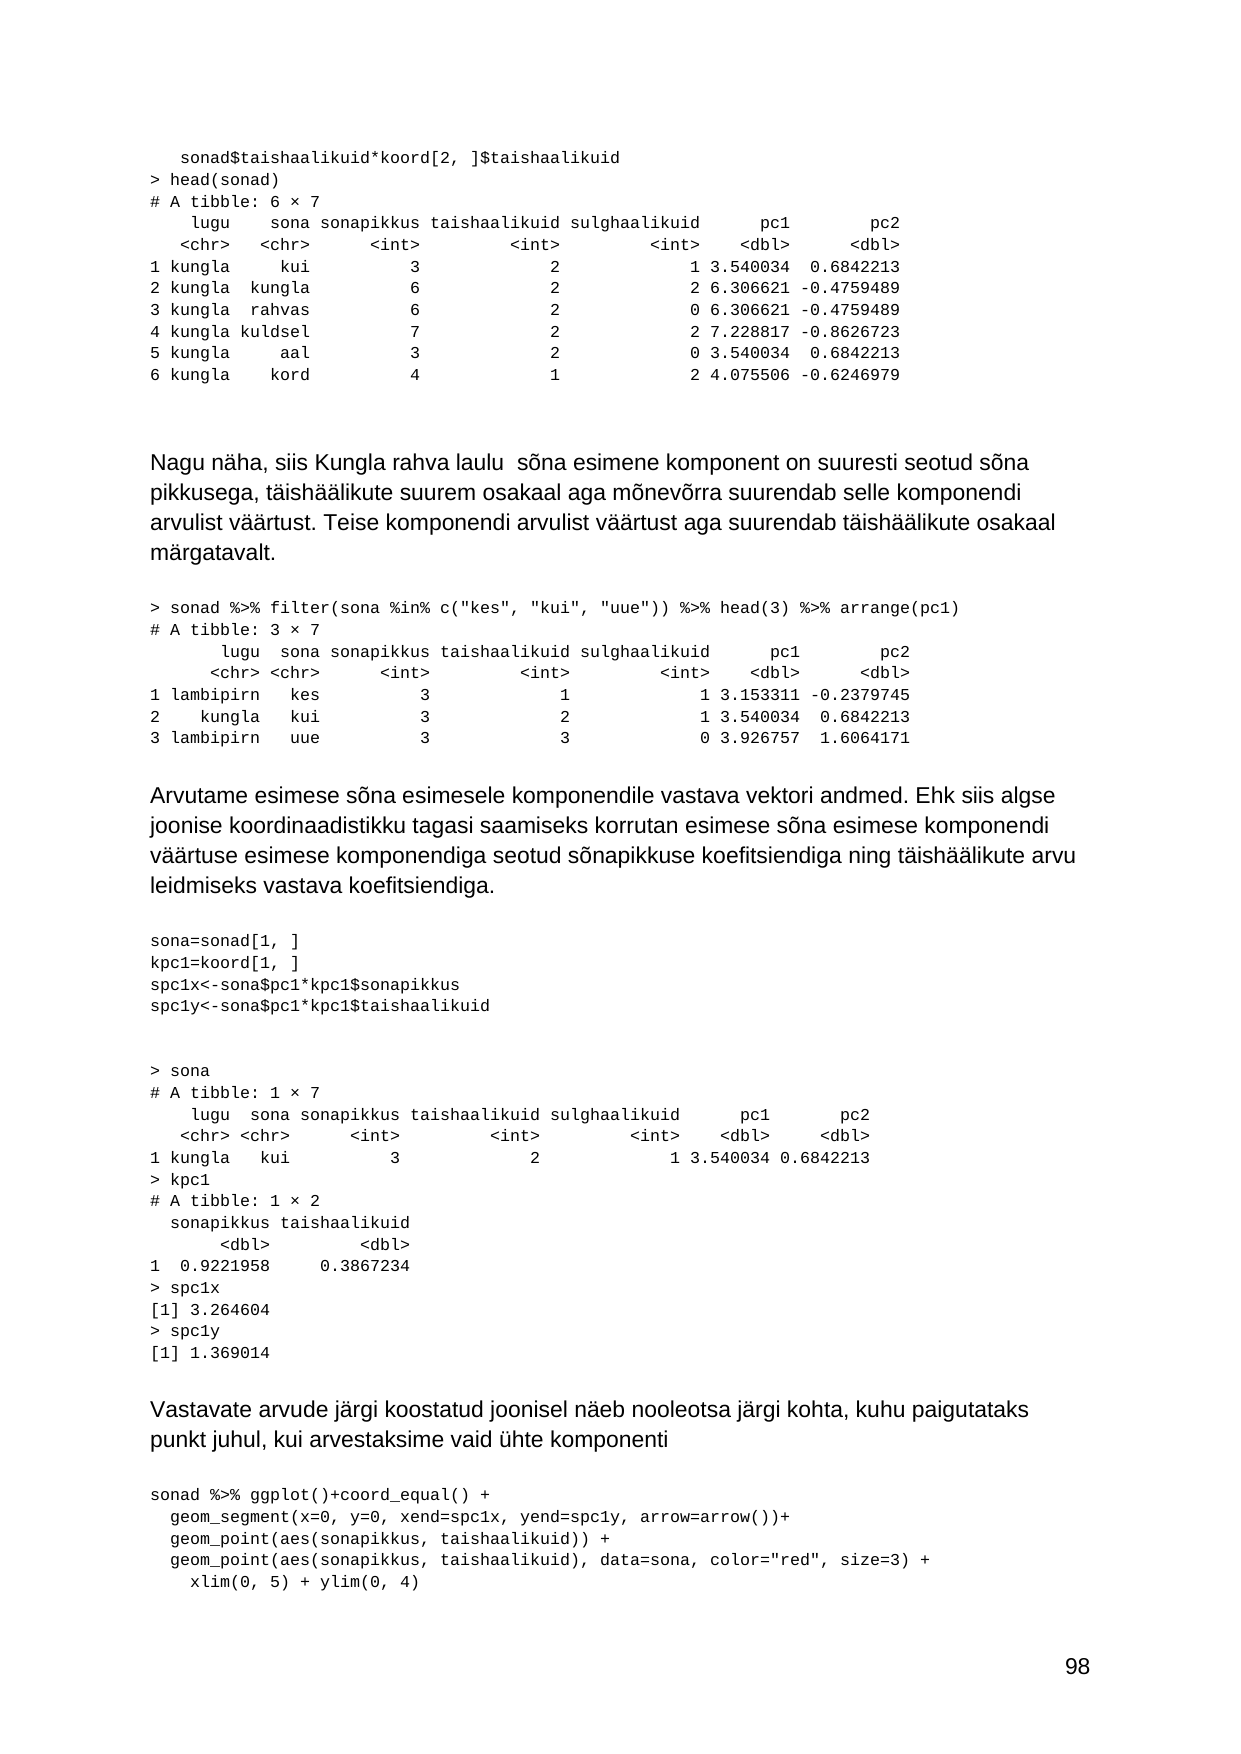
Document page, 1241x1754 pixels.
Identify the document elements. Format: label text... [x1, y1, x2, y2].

text Nagu näha, siis Kungla rahva laulu sõna esimene komponent on suuresti seotud sõna pikkusega, täishäälikute suurem osakaal aga mõnevõrra suurendab selle komponendi arvulist väärtust. Teise komponendi arvulist väärtust aga suurendab täishäälikute osakaal märgatavalt. [150, 449, 1090, 566]
text Arvutame esimese sõna esimesele komponendile vastava vektori andmed. Ehk siis algse joonise koordinaadistikku tagasi saamiseks korrutan esimese sõna esimese komponendi väärtuse esimese komponendiga seotud sõnapikkuse koefitsiendiga ning täishäälikute arvu leidmiseks vastava koefitsiendiga. [150, 782, 1090, 899]
text <chr> <chr> <int> <int> <int> <dbl> <dbl> [150, 237, 1090, 256]
text spc1y<-sona$pc1*kpc1$taishaalikuid [150, 998, 1090, 1017]
text spc1x<-sona$pc1*kpc1$sonapikkus [150, 976, 1090, 995]
text sonapikkus taishaalikuid [150, 1214, 1090, 1233]
text # A tibble: 1 × 7 [150, 1084, 1090, 1103]
text 5 kungla aal 3 2 0 3.540034 0.6842213 [150, 345, 1090, 364]
text 3 lambipirn uue 3 3 0 3.926757 1.6064171 [150, 730, 1090, 749]
text Vastavate arvude järgi koostatud joonisel näeb nooleotsa järgi kohta, kuhu paigutataks punkt juhul, kui arvestaksime vaid ühte komponenti [150, 1396, 1090, 1453]
text 4 kungla kuldsel 7 2 2 7.228817 -0.8626723 [150, 323, 1090, 342]
text > kpc1 [150, 1171, 1090, 1190]
text 3 kungla rahvas 6 2 0 6.306621 -0.4759489 [150, 302, 1090, 321]
text lugu sona sonapikkus taishaalikuid sulghaalikuid pc1 pc2 [150, 215, 1090, 234]
text 1 kungla kui 3 2 1 3.540034 0.6842213 [150, 258, 1090, 277]
text lugu sona sonapikkus taishaalikuid sulghaalikuid pc1 pc2 [150, 643, 1090, 662]
text > spc1y [150, 1323, 1090, 1342]
text <dbl> <dbl> [150, 1236, 1090, 1255]
text [1] 1.369014 [150, 1344, 1090, 1363]
text sonad %>% ggplot()+coord_equal() + [150, 1487, 1090, 1506]
text 1 kungla kui 3 2 1 3.540034 0.6842213 [150, 1149, 1090, 1168]
text > head(sonad) [150, 172, 1090, 191]
text > sonad %>% filter(sona %in% c("kes", "kui", "uue")) %>% head(3) %>% arrange(pc1) [150, 600, 1090, 619]
text 6 kungla kord 4 1 2 4.075506 -0.6246979 [150, 367, 1090, 386]
text lugu sona sonapikkus taishaalikuid sulghaalikuid pc1 pc2 [150, 1106, 1090, 1125]
text # A tibble: 3 × 7 [150, 621, 1090, 640]
text <chr> <chr> <int> <int> <int> <dbl> <dbl> [150, 665, 1090, 684]
text > sona [150, 1063, 1090, 1082]
text <chr> <chr> <int> <int> <int> <dbl> <dbl> [150, 1128, 1090, 1147]
text kpc1=koord[1, ] [150, 954, 1090, 973]
text geom_point(aes(sonapikkus, taishaalikuid), data=sona, color="red", size=3) + [150, 1552, 1090, 1571]
text 1 lambipirn kes 3 1 1 3.153311 -0.2379745 [150, 686, 1090, 705]
text # A tibble: 1 × 2 [150, 1193, 1090, 1212]
text 1 0.9221958 0.3867234 [150, 1258, 1090, 1277]
text 2 kungla kui 3 2 1 3.540034 0.6842213 [150, 708, 1090, 727]
text > spc1x [150, 1279, 1090, 1298]
text sonad$taishaalikuid*koord[2, ]$taishaalikuid [150, 150, 1090, 169]
text geom_segment(x=0, y=0, xend=spc1x, yend=spc1y, arrow=arrow())+ [150, 1508, 1090, 1527]
text xlim(0, 5) + ylim(0, 4) [150, 1573, 1090, 1592]
text sona=sonad[1, ] [150, 933, 1090, 952]
text [1] 3.264604 [150, 1301, 1090, 1320]
text 2 kungla kungla 6 2 2 6.306621 -0.4759489 [150, 280, 1090, 299]
text geom_point(aes(sonapikkus, taishaalikuid)) + [150, 1530, 1090, 1549]
text # A tibble: 6 × 7 [150, 193, 1090, 212]
